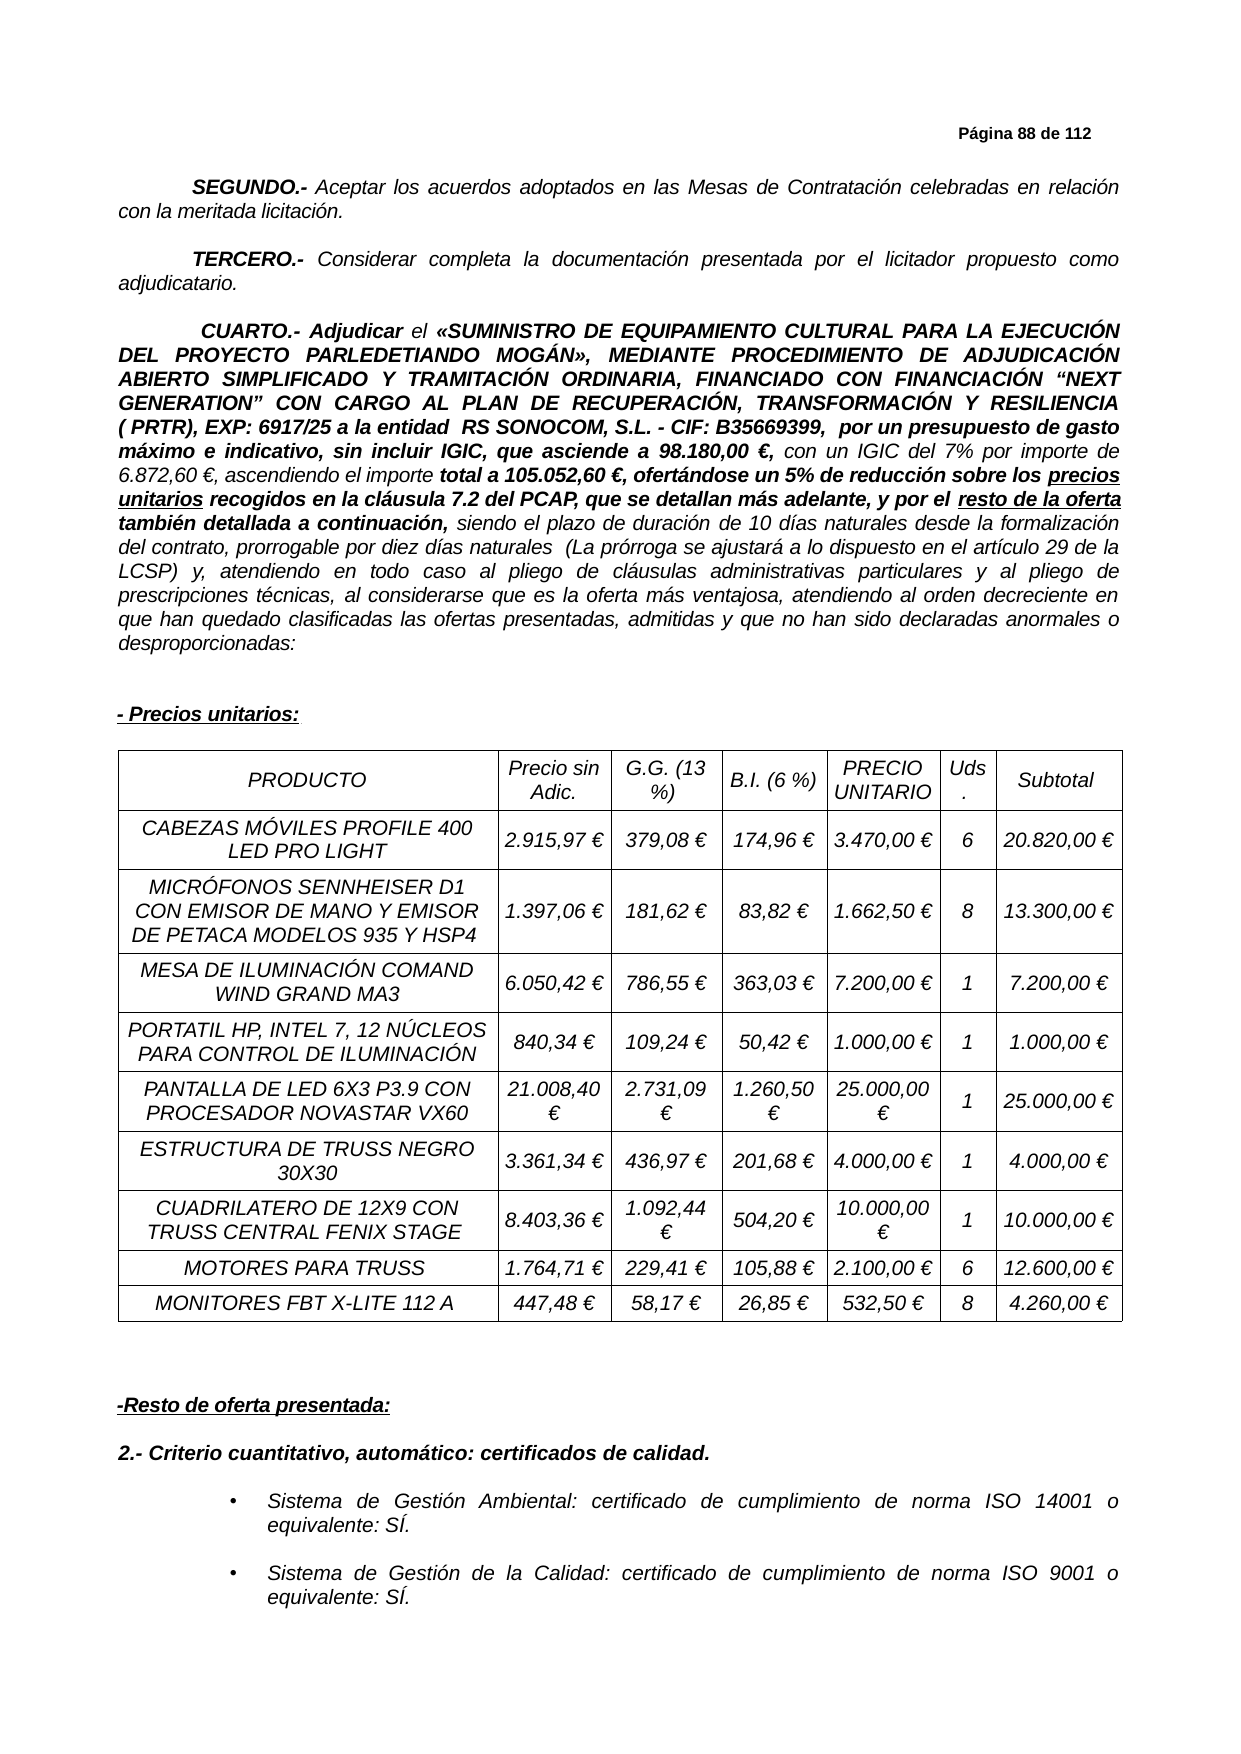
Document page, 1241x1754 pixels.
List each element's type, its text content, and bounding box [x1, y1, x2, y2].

table_cell CABEZAS MÓVILES PROFILE 400 LED PRO LIGHT [119, 811, 498, 869]
table_cell 1 [941, 1072, 996, 1131]
text CUARTO.- Adjudicar el «SUMINISTRO DE EQUIPAMIENTO CULTURAL PARA LA EJECUCIÓN DEL PROYECTO PARLEDETIANDO MOGÁN», MEDIANTE PROCEDIMIENTO DE ADJUDICACIÓN ABIERTO SIMPLIFICADO Y TRAMITACIÓN ORDINARIA, FINANCIADO CON FINANCIACIÓN “NEXT GENERATION” CON CARGO AL PLAN DE RECUPERACIÓN, TRANSFORMACIÓN Y RESILIENCIA ( PRTR), EXP: 6917/25 a la entidad RS SONOCOM, S.L. - CIF: B35669399, por un presupuesto de gasto máximo e indicativo, sin incluir IGIC, que asciende a 98.180,00 €, con un IGIC del 7% por importe de 6.872,60 €, ascendiendo el importe total a 105.052,60 €, ofertándose un 5% de reducción sobre los precios unitarios recogidos en la cláusula 7.2 del PCAP, que se detallan más adelante, y por el resto de la oferta también detallada a continuación, siendo el plazo de duración de 10 días naturales desde la formalización del contrato, prorrogable por diez días naturales (La prórroga se ajustará a lo dispuesto en el artículo 29 de la LCSP) y, atendiendo en todo caso al pliego de cláusulas administrativas particulares y al pliego de prescripciones técnicas, al considerarse que es la oferta más ventajosa, atendiendo al orden decreciente en que han quedado clasificadas las ofertas presentadas, admitidas y que no han sido declaradas anormales o desproporcionadas: [118, 319, 1122, 654]
table_cell 7.200,00 € [997, 954, 1122, 1012]
table_cell 6 [941, 1251, 996, 1285]
table_cell 1.000,00 € [997, 1013, 1122, 1071]
table_cell 25.000,00 € [828, 1072, 940, 1131]
table_cell 105,88 € [723, 1251, 827, 1285]
table_header Uds. [941, 751, 996, 809]
table_header Precio sin Adic. [499, 751, 611, 809]
table_cell 1.764,71 € [499, 1251, 611, 1285]
table_cell 7.200,00 € [828, 954, 940, 1012]
table_header G.G. (13 %) [612, 751, 722, 809]
table_cell 174,96 € [723, 811, 827, 869]
table_cell 1.662,50 € [828, 870, 940, 952]
table_cell 12.600,00 € [997, 1251, 1122, 1285]
table_cell 1 [941, 954, 996, 1012]
list Sistema de Gestión de la Calidad: certificado de cumplimiento de norma ISO 9001 o equivalente: SÍ. [229, 1561, 1122, 1609]
table_cell 20.820,00 € [997, 811, 1122, 869]
table_cell 2.915,97 € [499, 811, 611, 869]
table_header Subtotal [997, 751, 1122, 809]
table_cell 363,03 € [723, 954, 827, 1012]
table_cell 1 [941, 1191, 996, 1250]
table_cell 21.008,40 € [499, 1072, 611, 1131]
table_cell 4.000,00 € [997, 1132, 1122, 1190]
table_cell 436,97 € [612, 1132, 722, 1190]
table_cell 1 [941, 1013, 996, 1071]
table_cell 4.000,00 € [828, 1132, 940, 1190]
text - Precios unitarios: [117, 702, 1122, 726]
table_cell 6 [941, 811, 996, 869]
table_cell 1.260,50 € [723, 1072, 827, 1131]
table_cell 8.403,36 € [499, 1191, 611, 1250]
table_header PRODUCTO [119, 751, 498, 809]
table_cell 3.361,34 € [499, 1132, 611, 1190]
table_cell 447,48 € [499, 1286, 611, 1321]
table_cell 3.470,00 € [828, 811, 940, 869]
text SEGUNDO.- Aceptar los acuerdos adoptados en las Mesas de Contratación celebradas en relación con la meritada licitación. [118, 175, 1122, 223]
table_cell 26,85 € [723, 1286, 827, 1321]
table_cell 8 [941, 1286, 996, 1321]
table_cell 83,82 € [723, 870, 827, 952]
table_cell 10.000,00 € [997, 1191, 1122, 1250]
text TERCERO.- Considerar completa la documentación presentada por el licitador propuesto como adjudicatario. [118, 247, 1122, 295]
table_cell 840,34 € [499, 1013, 611, 1071]
list Sistema de Gestión Ambiental: certificado de cumplimiento de norma ISO 14001 o equivalente: SÍ. [229, 1489, 1122, 1537]
table_cell CUADRILATERO DE 12X9 CON TRUSS CENTRAL FENIX STAGE [119, 1191, 498, 1250]
table_cell 504,20 € [723, 1191, 827, 1250]
table_cell MONITORES FBT X-LITE 112 A [119, 1286, 498, 1321]
table_cell 532,50 € [828, 1286, 940, 1321]
table_cell 229,41 € [612, 1251, 722, 1285]
table_cell 10.000,00 € [828, 1191, 940, 1250]
text 2.- Criterio cuantitativo, automático: certificados de calidad. [118, 1441, 1122, 1465]
table_header B.I. (6 %) [723, 751, 827, 809]
table_cell 379,08 € [612, 811, 722, 869]
table_cell MOTORES PARA TRUSS [119, 1251, 498, 1285]
table_cell ESTRUCTURA DE TRUSS NEGRO 30X30 [119, 1132, 498, 1190]
table_cell MICRÓFONOS SENNHEISER D1 CON EMISOR DE MANO Y EMISOR DE PETACA MODELOS 935 Y HSP4 [119, 870, 498, 952]
table_header PRECIO UNITARIO [828, 751, 940, 809]
table_cell 1.000,00 € [828, 1013, 940, 1071]
table_cell 2.731,09 € [612, 1072, 722, 1131]
table_cell 58,17 € [612, 1286, 722, 1321]
table_cell 50,42 € [723, 1013, 827, 1071]
table_cell 1.397,06 € [499, 870, 611, 952]
table_cell PANTALLA DE LED 6X3 P3.9 CON PROCESADOR NOVASTAR VX60 [119, 1072, 498, 1131]
table_cell 8 [941, 870, 996, 952]
table_cell PORTATIL HP, INTEL 7, 12 NÚCLEOS PARA CONTROL DE ILUMINACIÓN [119, 1013, 498, 1071]
table_cell 201,68 € [723, 1132, 827, 1190]
table_cell 1.092,44 € [612, 1191, 722, 1250]
table_cell 109,24 € [612, 1013, 722, 1071]
table_cell 2.100,00 € [828, 1251, 940, 1285]
text -Resto de oferta presentada: [117, 1393, 1122, 1417]
table_cell 25.000,00 € [997, 1072, 1122, 1131]
table_cell 13.300,00 € [997, 870, 1122, 952]
table_cell 786,55 € [612, 954, 722, 1012]
table_cell 181,62 € [612, 870, 722, 952]
table_cell 4.260,00 € [997, 1286, 1122, 1321]
table_cell 6.050,42 € [499, 954, 611, 1012]
table_cell 1 [941, 1132, 996, 1190]
table_cell MESA DE ILUMINACIÓN COMAND WIND GRAND MA3 [119, 954, 498, 1012]
